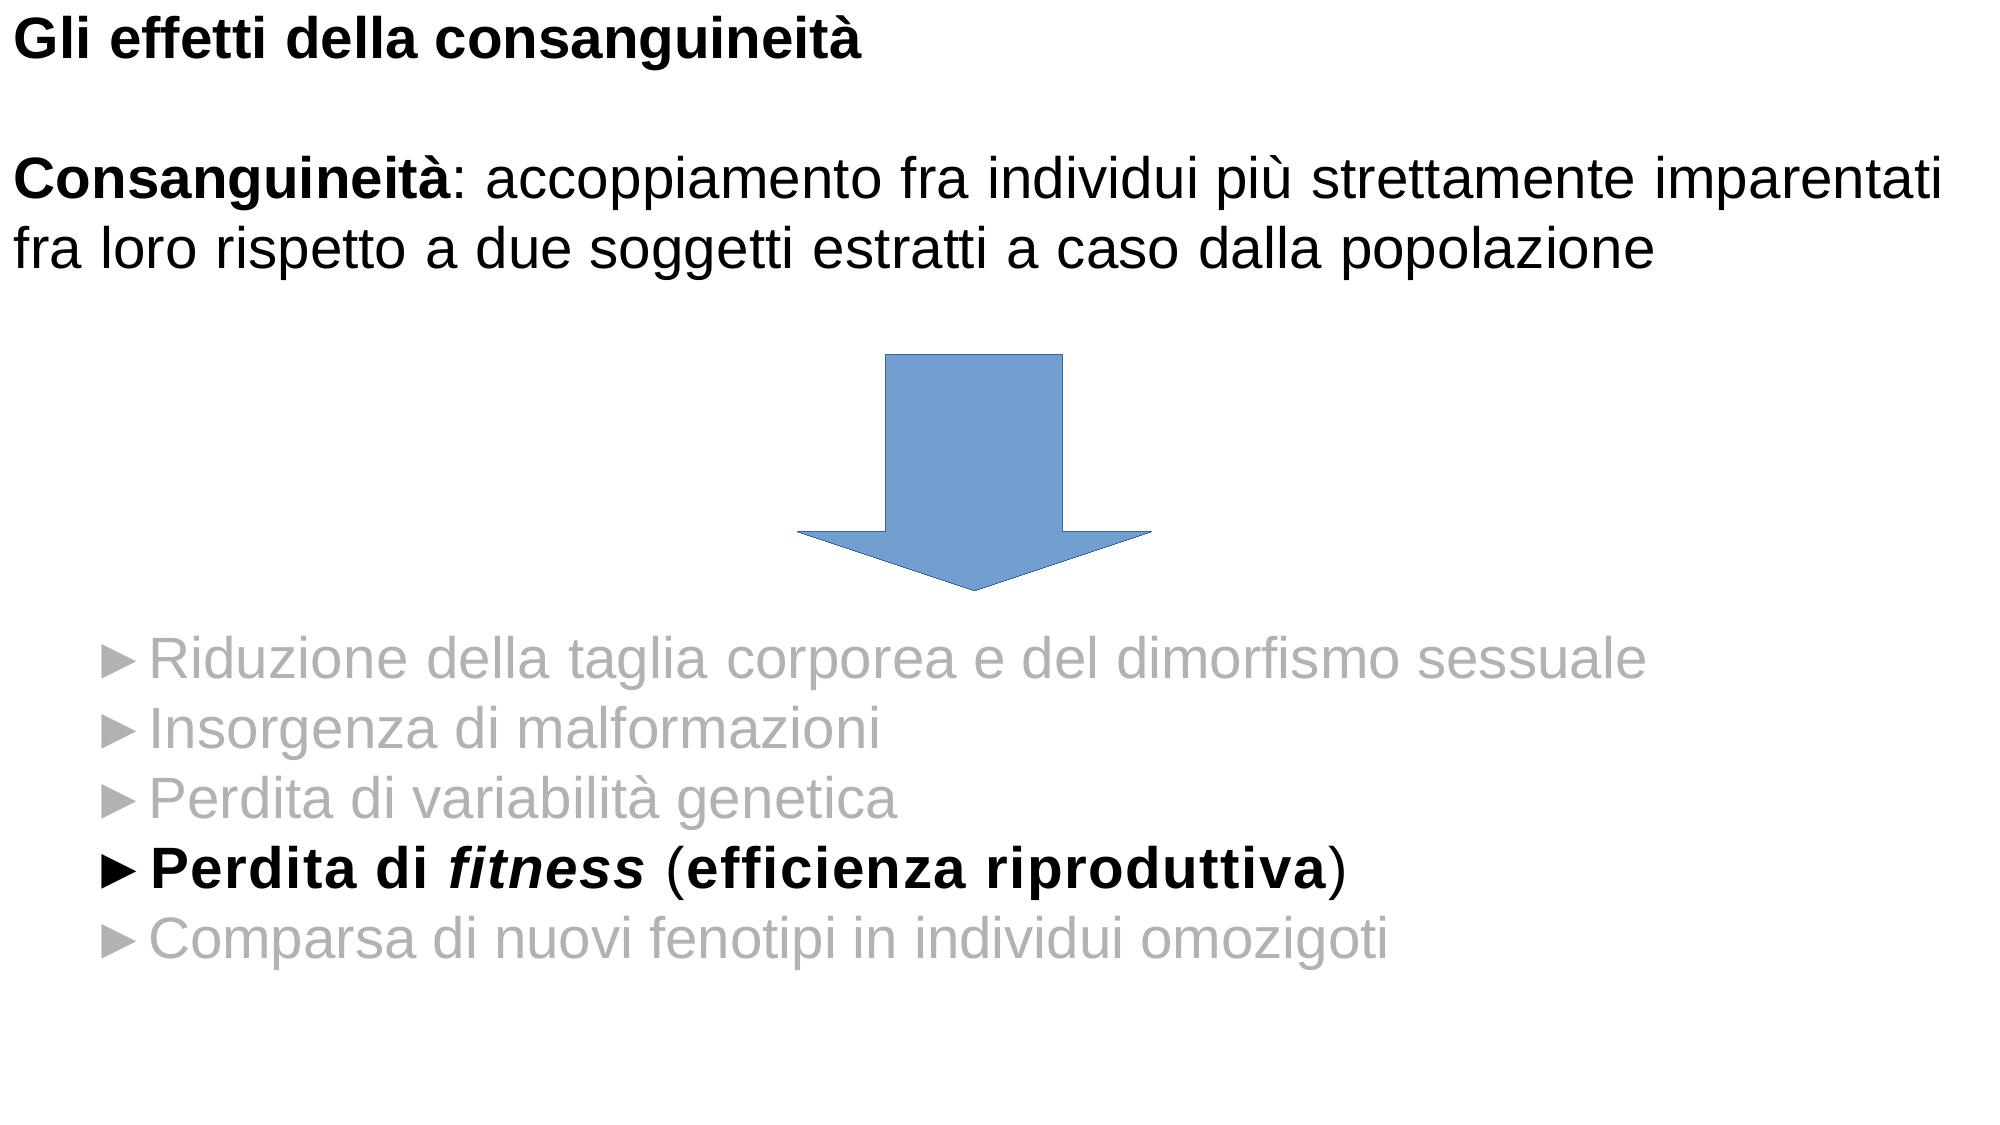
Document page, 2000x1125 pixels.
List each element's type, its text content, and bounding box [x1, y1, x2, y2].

text_box Gli effetti della consanguineità Consanguineità: accoppiamento fra individui più strettamente imparentati fra loro rispetto a due soggetti estratti a caso dalla popolazione [11, 0, 2000, 281]
text_box [797, 354, 1152, 591]
text_box ►Riduzione della taglia corporea e del dimorfismo sessuale ►Insorgenza di malformazioni ►Perdita di variabilità genetica ►Perdita di fitness (efficienza riproduttiva) ►Comparsa di nuovi fenotipi in individui omozigoti [88, 620, 1999, 1010]
